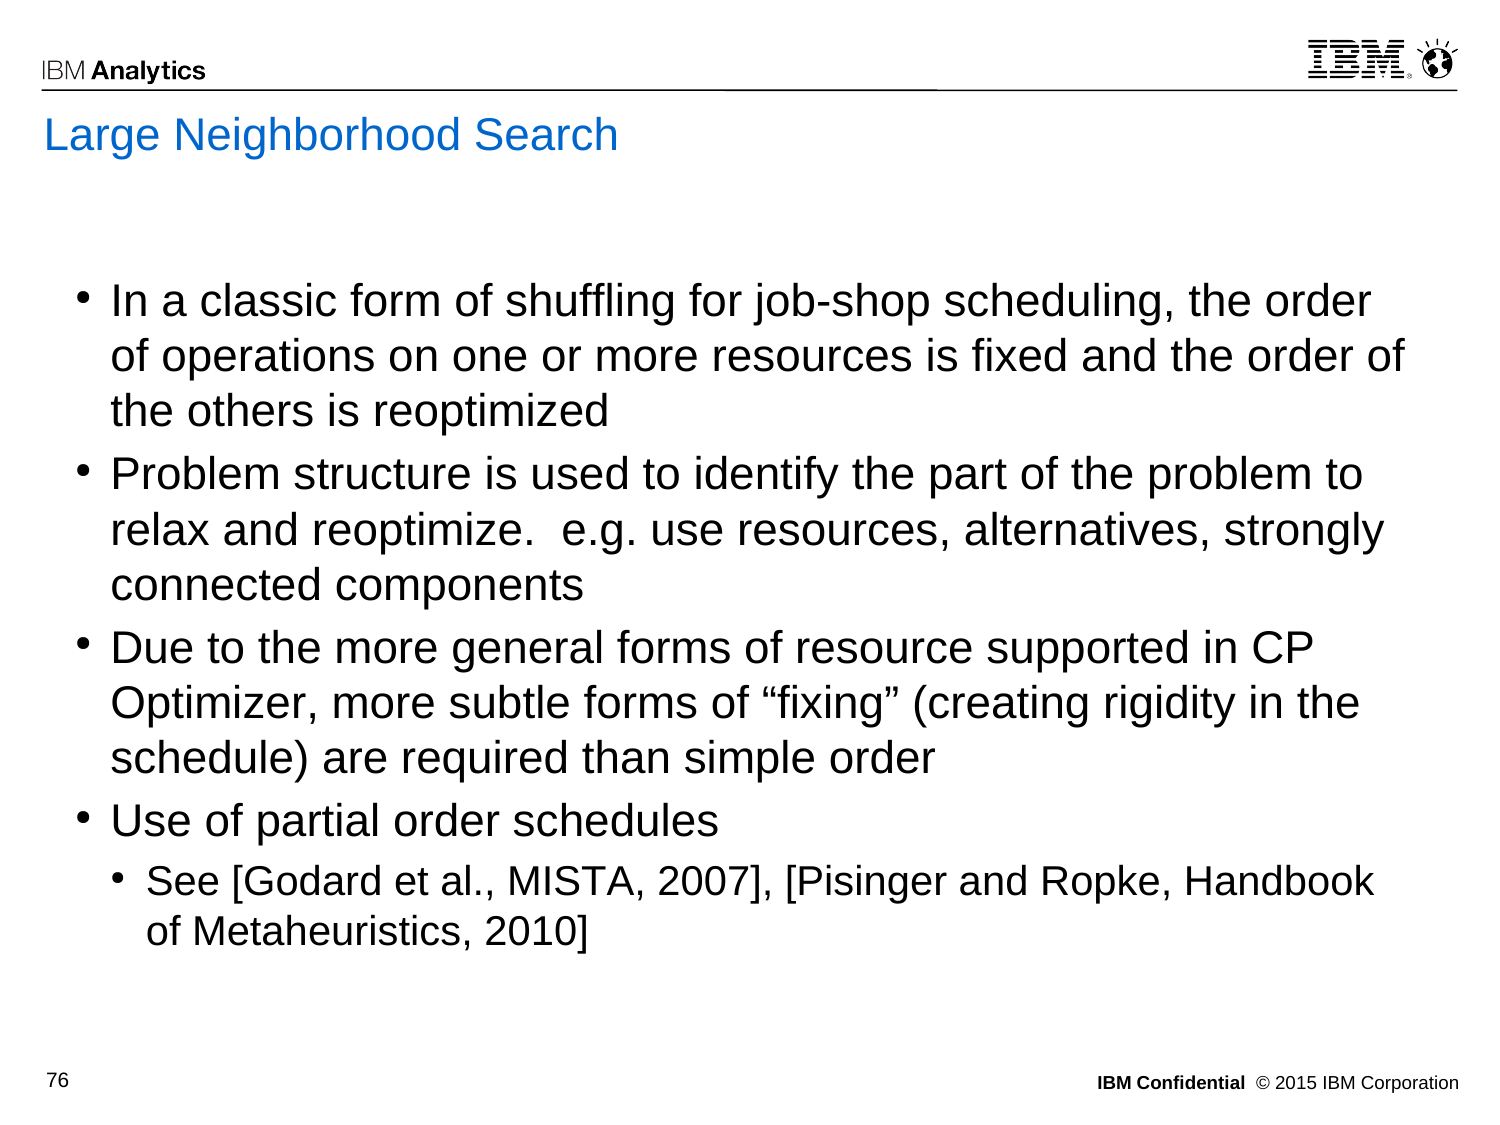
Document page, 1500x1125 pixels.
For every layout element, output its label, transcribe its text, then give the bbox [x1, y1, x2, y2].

picture [1294, 24, 1469, 91]
title Large Neighborhood Search [43, 97, 1446, 262]
list In a classic form of shuffling for job-shop scheduling, the order of operations on one or more resources is fixed and the order of the others is reoptimized Problem structure is used to identify the part of the problem to relax and reoptimize. e.g. use resources, alternatives, strongly connected components Due to the more general forms of resource supported in CP Optimizer, more subtle forms of “fixing” (creating rigidity in the schedule) are required than simple order Use of partial order schedules See [Godard et al., MISTA, 2007], [Pisinger and Ropke, Handbook of Metaheuristics, 2010] [75, 263, 1425, 992]
picture [24, 42, 224, 99]
